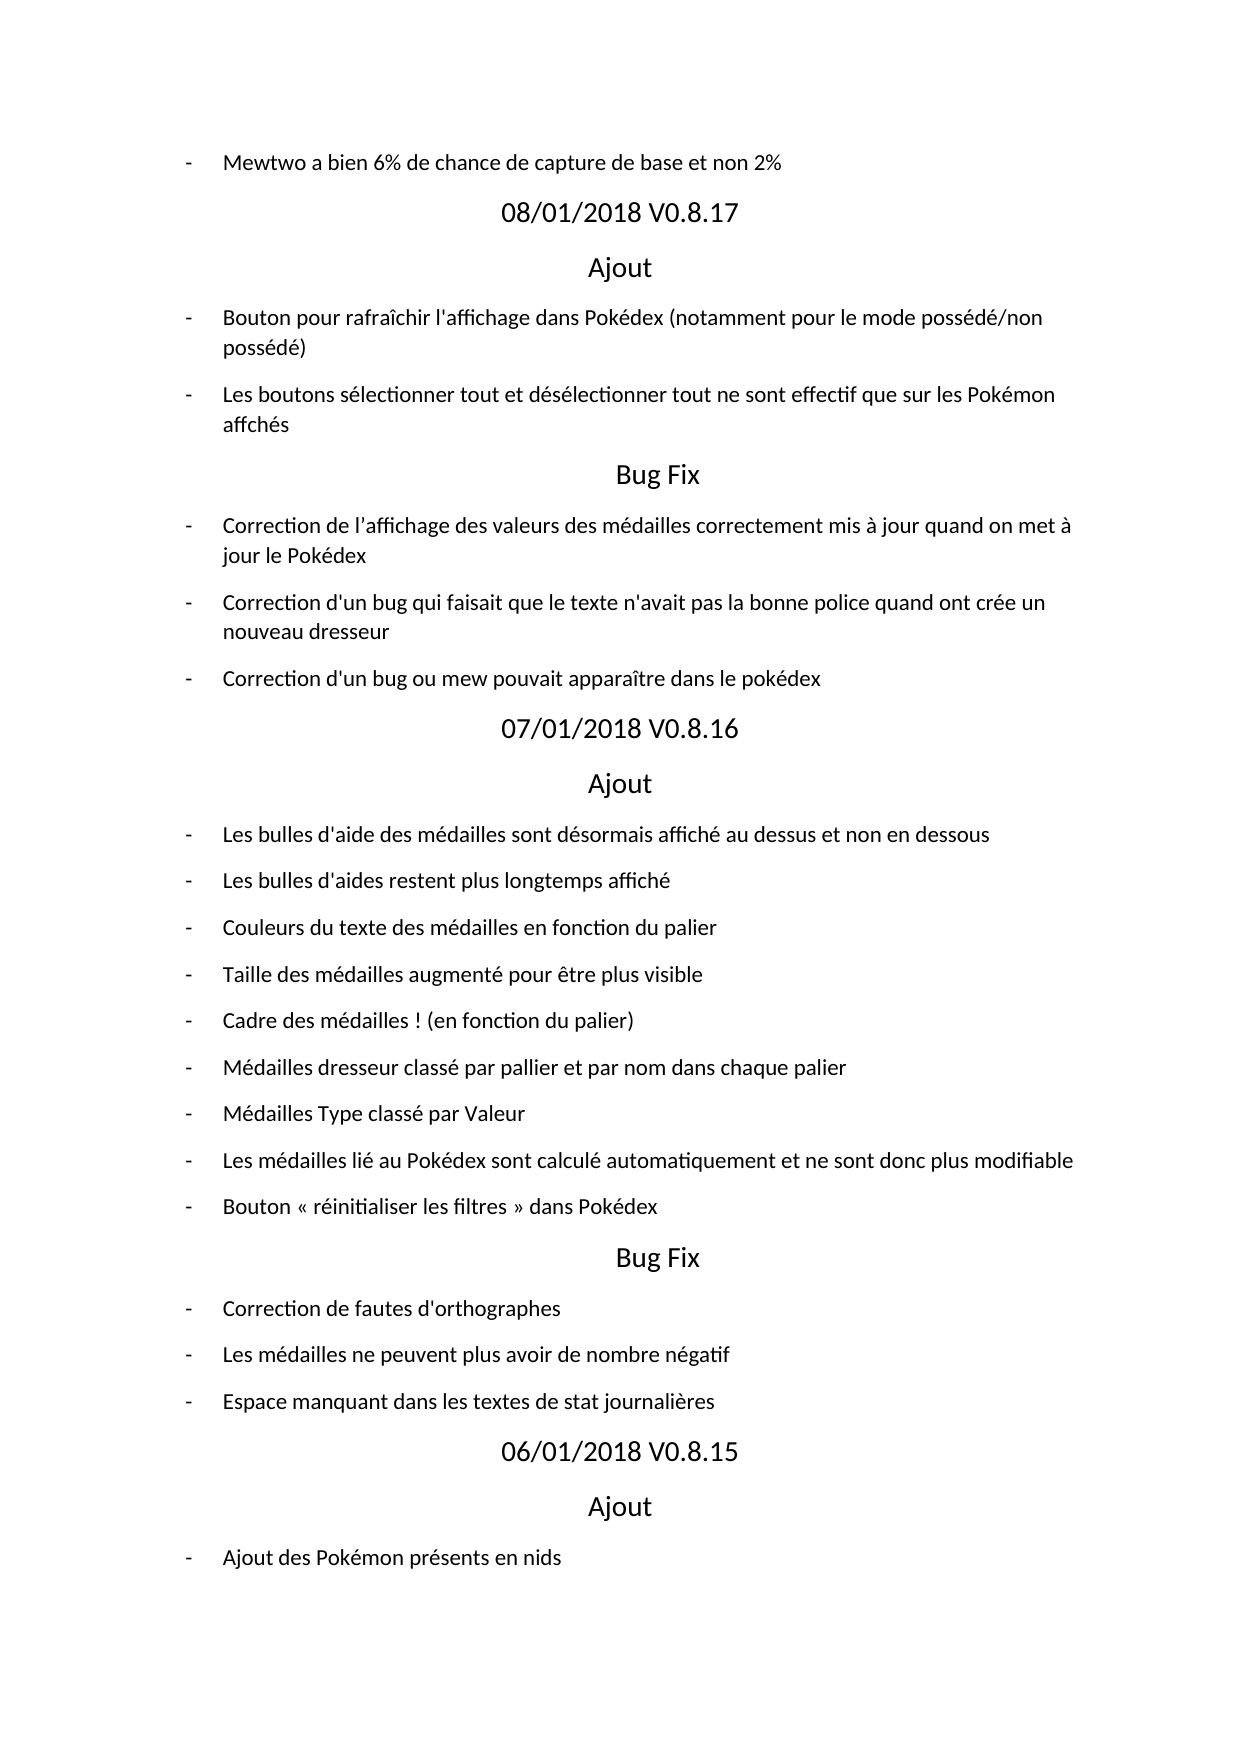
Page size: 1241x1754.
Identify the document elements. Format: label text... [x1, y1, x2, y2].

list Correction d'un bug ou mew pouvait apparaître dans le pokédex [185, 664, 1093, 692]
list Bug Fix [185, 1239, 1093, 1275]
text 08/01/2018 V0.8.17 [148, 194, 1093, 230]
text 06/01/2018 V0.8.15 [148, 1433, 1093, 1469]
text Ajout [148, 1488, 1093, 1524]
list Correction de fautes d'orthographes [185, 1294, 1093, 1322]
text Ajout [148, 249, 1093, 284]
list Médailles dresseur classé par pallier et par nom dans chaque palier [185, 1053, 1093, 1081]
list Ajout des Pokémon présents en nids [185, 1543, 1093, 1571]
list Les bulles d'aides restent plus longtemps affiché [185, 867, 1093, 894]
list Espace manquant dans les textes de stat journalières [185, 1387, 1093, 1415]
list Bug Fix [185, 456, 1093, 492]
text Ajout [148, 765, 1093, 801]
list Couleurs du texte des médailles en fonction du palier [185, 913, 1093, 941]
list Les boutons sélectionner tout et désélectionner tout ne sont effectif que sur les Pokémon affchés [185, 380, 1093, 438]
list Bouton « réinitialiser les filtres » dans Pokédex [185, 1192, 1093, 1221]
list Médailles Type classé par Valeur [185, 1099, 1093, 1127]
list Correction d'un bug qui faisait que le texte n'avait pas la bonne police quand ont crée un nouveau dresseur [185, 588, 1093, 646]
list Les bulles d'aide des médailles sont désormais affiché au dessus et non en dessous [185, 820, 1093, 848]
list Taille des médailles augmenté pour être plus visible [185, 960, 1093, 988]
text 07/01/2018 V0.8.16 [148, 711, 1093, 746]
list Bouton pour rafraîchir l'affichage dans Pokédex (notamment pour le mode possédé/non possédé) [185, 303, 1093, 361]
list Les médailles lié au Pokédex sont calculé automatiquement et ne sont donc plus modifiable [185, 1146, 1093, 1174]
list Les médailles ne peuvent plus avoir de nombre négatif [185, 1340, 1093, 1368]
list Correction de l’affichage des valeurs des médailles correctement mis à jour quand on met à jour le Pokédex [185, 511, 1093, 569]
list Mewtwo a bien 6% de chance de capture de base et non 2% [185, 148, 1093, 176]
list Cadre des médailles ! (en fonction du palier) [185, 1006, 1093, 1034]
